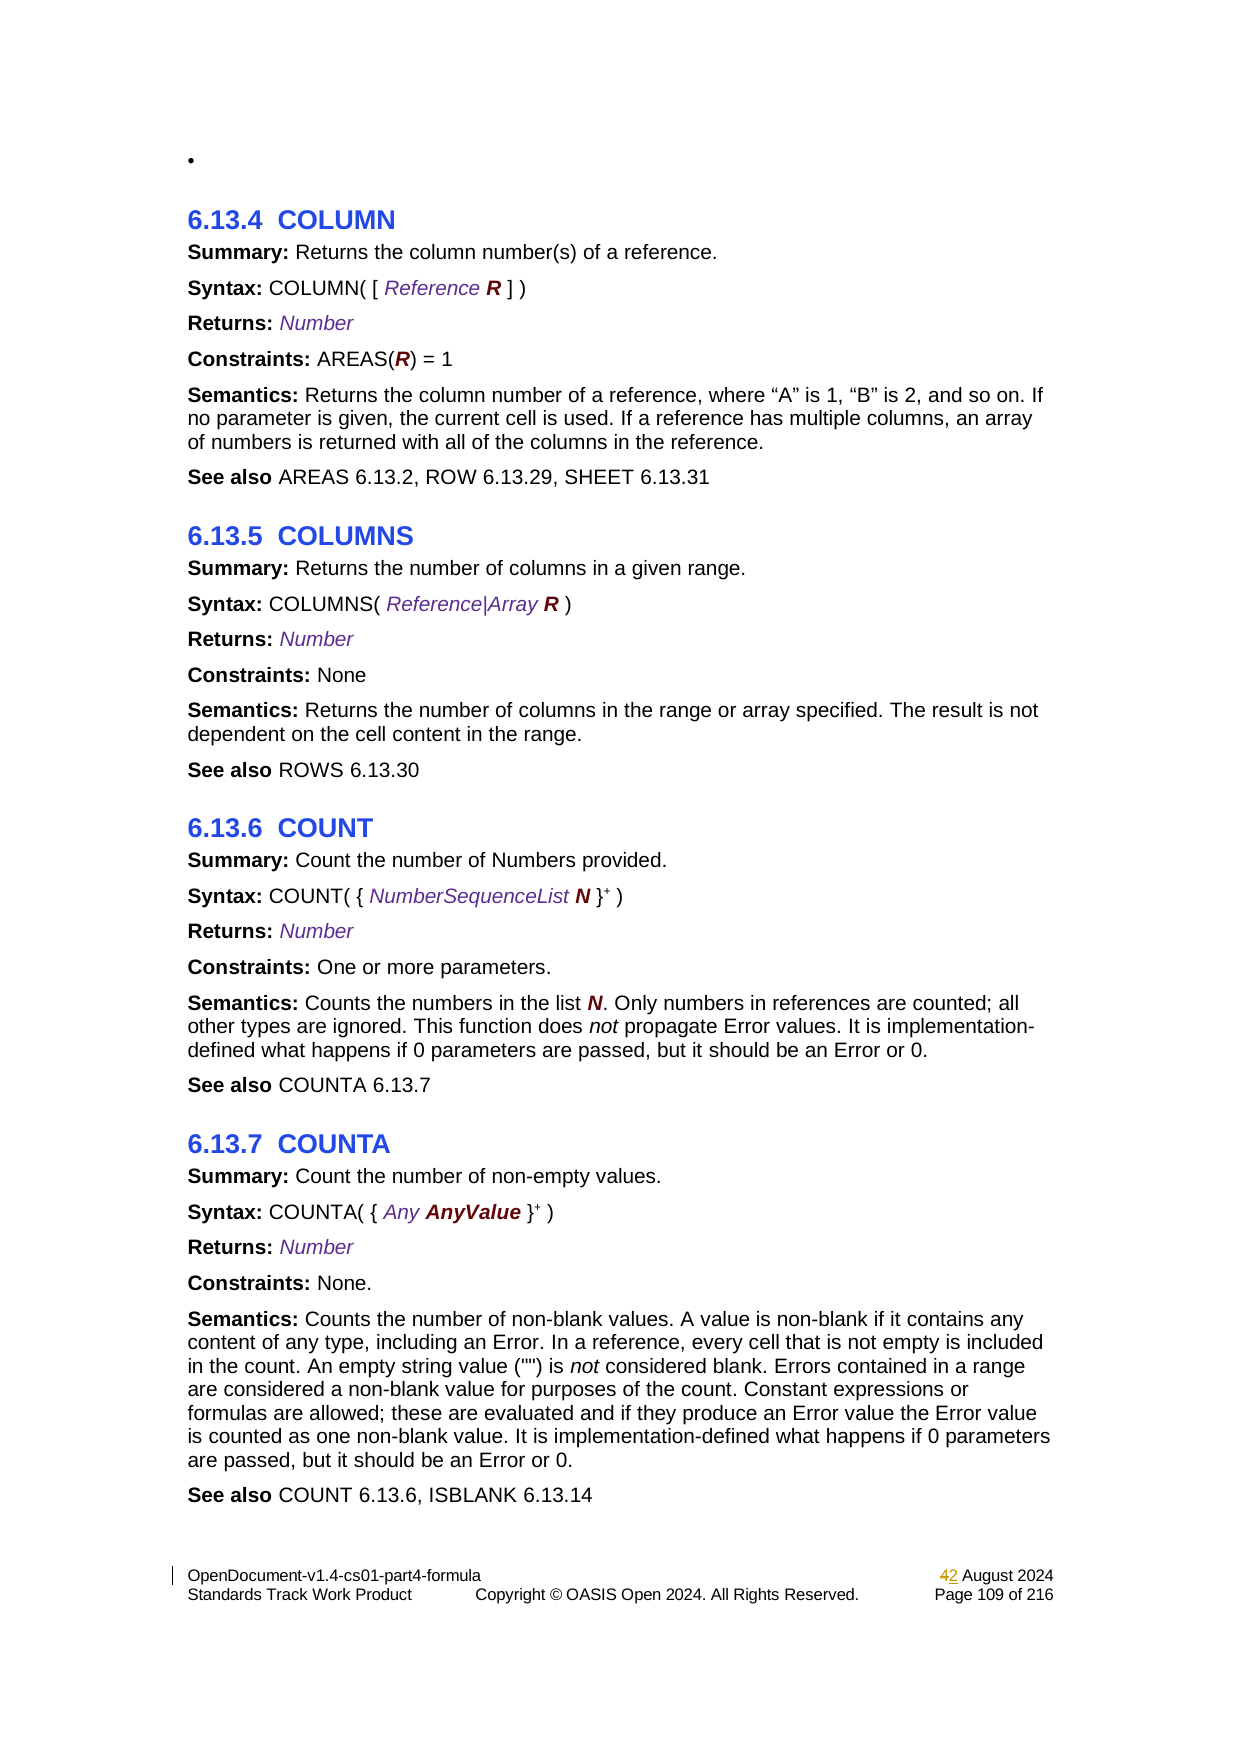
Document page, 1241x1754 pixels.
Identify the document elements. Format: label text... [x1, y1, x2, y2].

text Syntax: COUNTA( { Any AnyValue }+ ) [187, 1200, 1053, 1224]
text See also COUNT 6.13.6, ISBLANK 6.13.14 [187, 1484, 1053, 1507]
text Semantics: Counts the numbers in the list N. Only numbers in references are counted; all other types are ignored. This function does not propagate Error values. It is implementation-defined what happens if 0 parameters are passed, but it should be an Error or 0. [187, 991, 1053, 1062]
text See also AREAS 6.13.2, ROW 6.13.29, SHEET 6.13.31 [187, 466, 1053, 489]
text Syntax: COUNT( { NumberSequenceList N }+ ) [187, 884, 1053, 908]
text Returns: Number [187, 312, 1053, 335]
text Summary: Count the number of non-empty values. [187, 1164, 1053, 1188]
text Returns: Number [187, 1236, 1053, 1259]
text Semantics: Returns the column number of a reference, where “A” is 1, “B” is 2, and so on. If no parameter is given, the current cell is used. If a reference has multiple columns, an array of numbers is returned with all of the columns in the reference. [187, 383, 1053, 454]
text Semantics: Counts the number of non-blank values. A value is non-blank if it contains any content of any type, including an Error. In a reference, every cell that is not empty is included in the count. An empty string value ("") is not considered blank. Errors contained in a range are considered a non-blank value for purposes of the count. Constant expressions or formulas are allowed; these are evaluated and if they produce an Error value the Error value is counted as one non-blank value. It is implementation-defined what happens if 0 parameters are passed, but it should be an Error or 0. [187, 1307, 1053, 1472]
subtitle COUNT [187, 813, 1053, 843]
text Summary: Count the number of Numbers provided. [187, 849, 1053, 872]
text Summary: Returns the column number(s) of a reference. [187, 241, 1053, 264]
text Constraints: One or more parameters. [187, 956, 1053, 979]
text Constraints: AREAS(R) = 1 [187, 347, 1053, 371]
text Syntax: COLUMN( [ Reference R ] ) [187, 276, 1053, 300]
text See also COUNTA 6.13.7 [187, 1074, 1053, 1097]
text Returns: Number [187, 628, 1053, 651]
text Semantics: Returns the number of columns in the range or array specified. The result is not dependent on the cell content in the range. [187, 699, 1053, 746]
text Constraints: None. [187, 1271, 1053, 1295]
subtitle COUNTA [187, 1128, 1053, 1158]
subtitle COLUMNS [187, 520, 1053, 550]
subtitle COLUMN [187, 204, 1053, 234]
text Summary: Returns the number of columns in a given range. [187, 556, 1053, 580]
text Returns: Number [187, 920, 1053, 943]
text Constraints: None [187, 663, 1053, 687]
text See also ROWS 6.13.30 [187, 758, 1053, 782]
text Syntax: COLUMNS( Reference|Array R ) [187, 592, 1053, 616]
